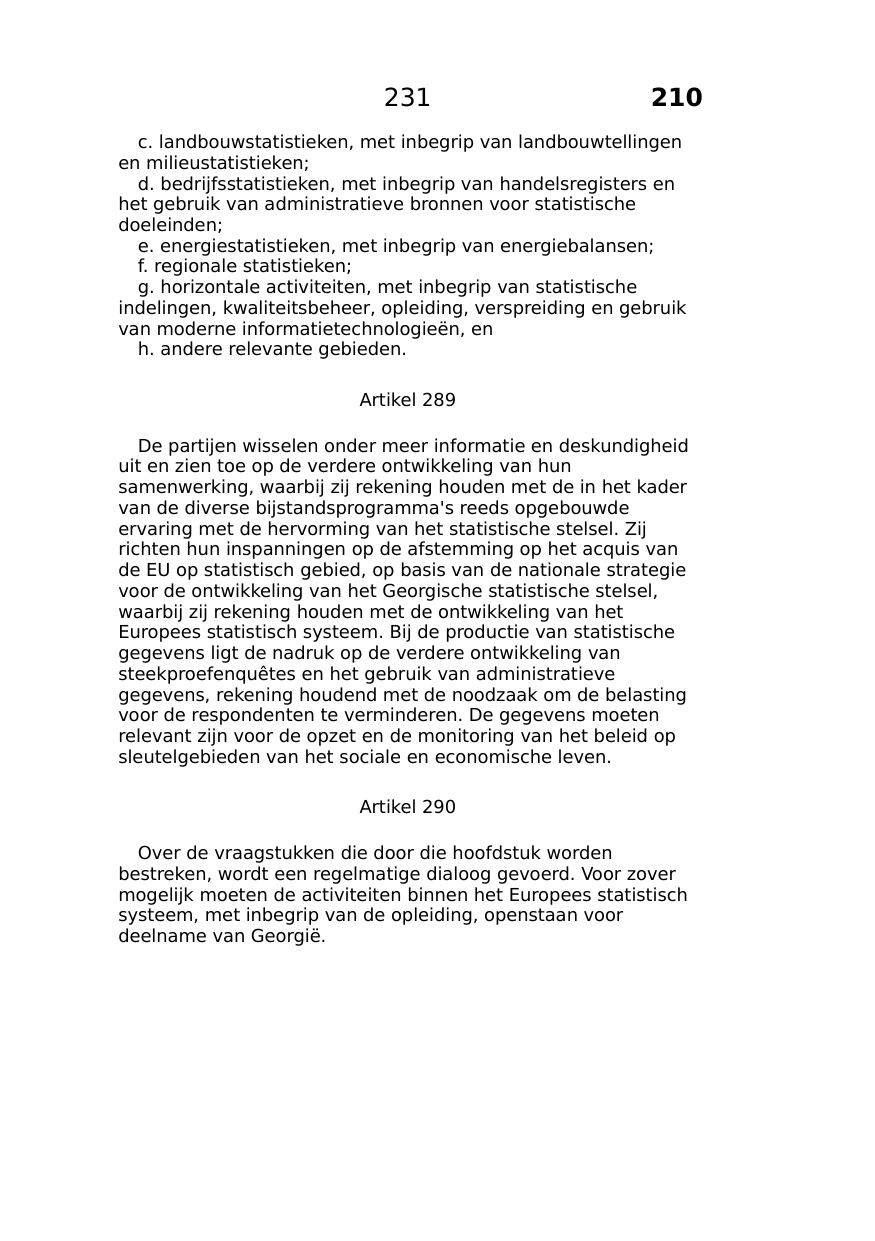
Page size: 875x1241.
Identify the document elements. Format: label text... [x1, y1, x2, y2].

text c. landbouwstatistieken, met inbegrip van landbouwtellingen en milieustatistieken; [118, 132, 703, 173]
text d. bedrijfsstatistieken, met inbegrip van handelsregisters en het gebruik van administratieve bronnen voor statistische doeleinden; [118, 173, 703, 236]
text f. regionale statistieken; [118, 256, 703, 277]
text e. energiestatistieken, met inbegrip van energiebalansen; [118, 236, 703, 256]
subtitle Artikel 289 [118, 390, 703, 411]
text g. horizontale activiteiten, met inbegrip van statistische indelingen, kwaliteitsbeheer, opleiding, verspreiding en gebruik van moderne informatietechnologieën, en [118, 277, 703, 339]
subtitle Artikel 290 [118, 797, 703, 818]
text Over de vraagstukken die door die hoofdstuk worden bestreken, wordt een regelmatige dialoog gevoerd. Voor zover mogelijk moeten de activiteiten binnen het Europees statistisch systeem, met inbegrip van de opleiding, openstaan voor deelname van Georgië. [118, 843, 703, 947]
text h. andere relevante gebieden. [118, 339, 703, 360]
text De partijen wisselen onder meer informatie en deskundigheid uit en zien toe op de verdere ontwikkeling van hun samenwerking, waarbij zij rekening houden met de in het kader van de diverse bijstandsprogramma's reeds opgebouwde ervaring met de hervorming van het statistische stelsel. Zij richten hun inspanningen op de afstemming op het acquis van de EU op statistisch gebied, op basis van de nationale strategie voor de ontwikkeling van het Georgische statistische stelsel, waarbij zij rekening houden met de ontwikkeling van het Europees statistisch systeem. Bij de productie van statistische gegevens ligt de nadruk op de verdere ontwikkeling van steekproefenquêtes en het gebruik van administratieve gegevens, rekening houdend met de noodzaak om de belasting voor de respondenten te verminderen. De gegevens moeten relevant zijn voor de opzet en de monitoring van het beleid op sleutelgebieden van het sociale en economische leven. [118, 436, 703, 767]
